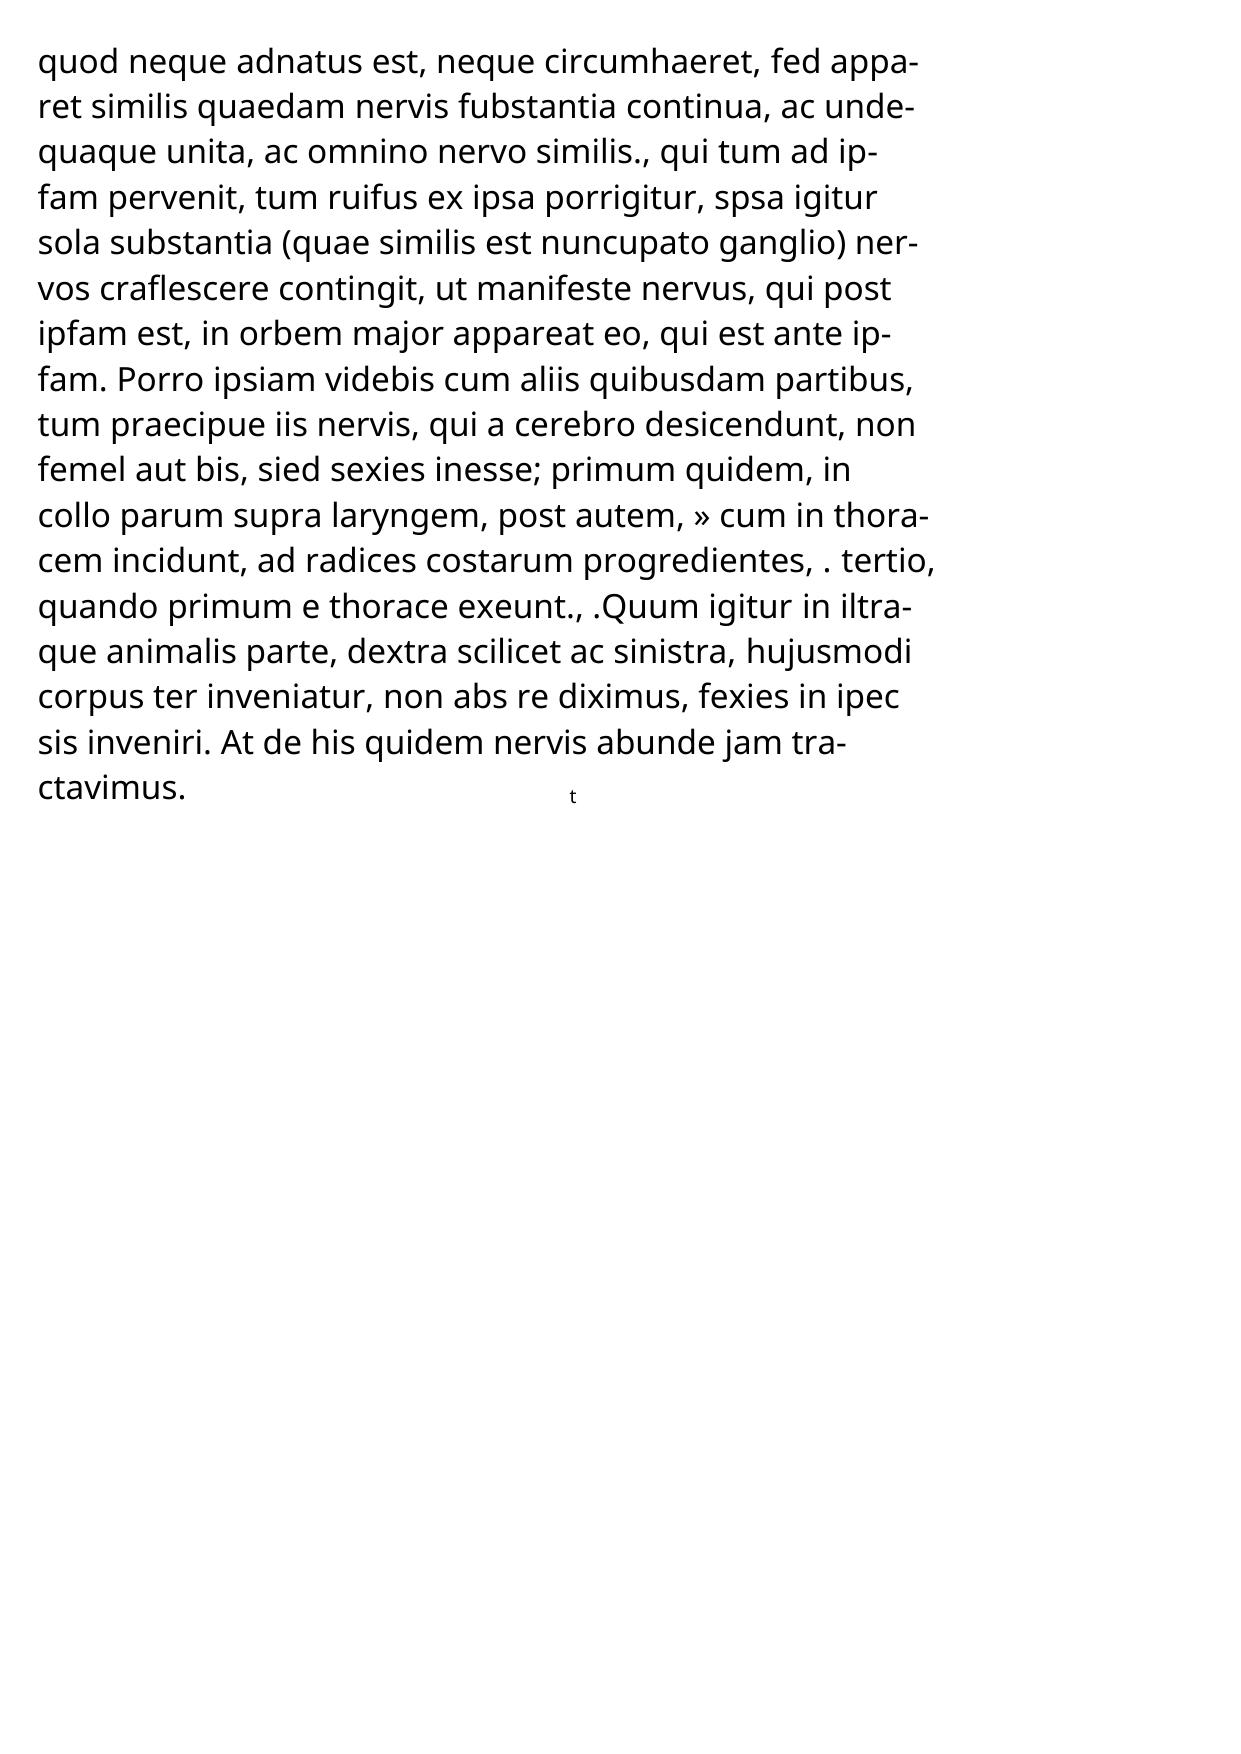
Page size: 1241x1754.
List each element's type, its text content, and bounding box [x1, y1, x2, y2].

text quod neque adnatus est, neque circumhaeret, fed appa- ret similis quaedam nervis fubstantia continua, ac unde- quaque unita, ac omnino nervo similis., qui tum ad ip- fam pervenit, tum ruifus ex ipsa porrigitur, spsa igitur sola substantia (quae similis est nuncupato ganglio) ner- vos craflescere contingit, ut manifeste nervus, qui post ipfam est, in orbem major appareat eo, qui est ante ip- fam. Porro ipsiam videbis cum aliis quibusdam partibus, tum praecipue iis nervis, qui a cerebro desicendunt, non femel aut bis, sied sexies inesse; primum quidem, in collo parum supra laryngem, post autem, » cum in thora- cem incidunt, ad radices costarum progredientes, . tertio, quando primum e thorace exeunt., .Quum igitur in iltra- que animalis parte, dextra scilicet ac sinistra, hujusmodi corpus ter inveniatur, non abs re diximus, fexies in ipec sis inveniri. At de his quidem nervis abunde jam tra- ctavimus. t [37, 37, 1203, 809]
